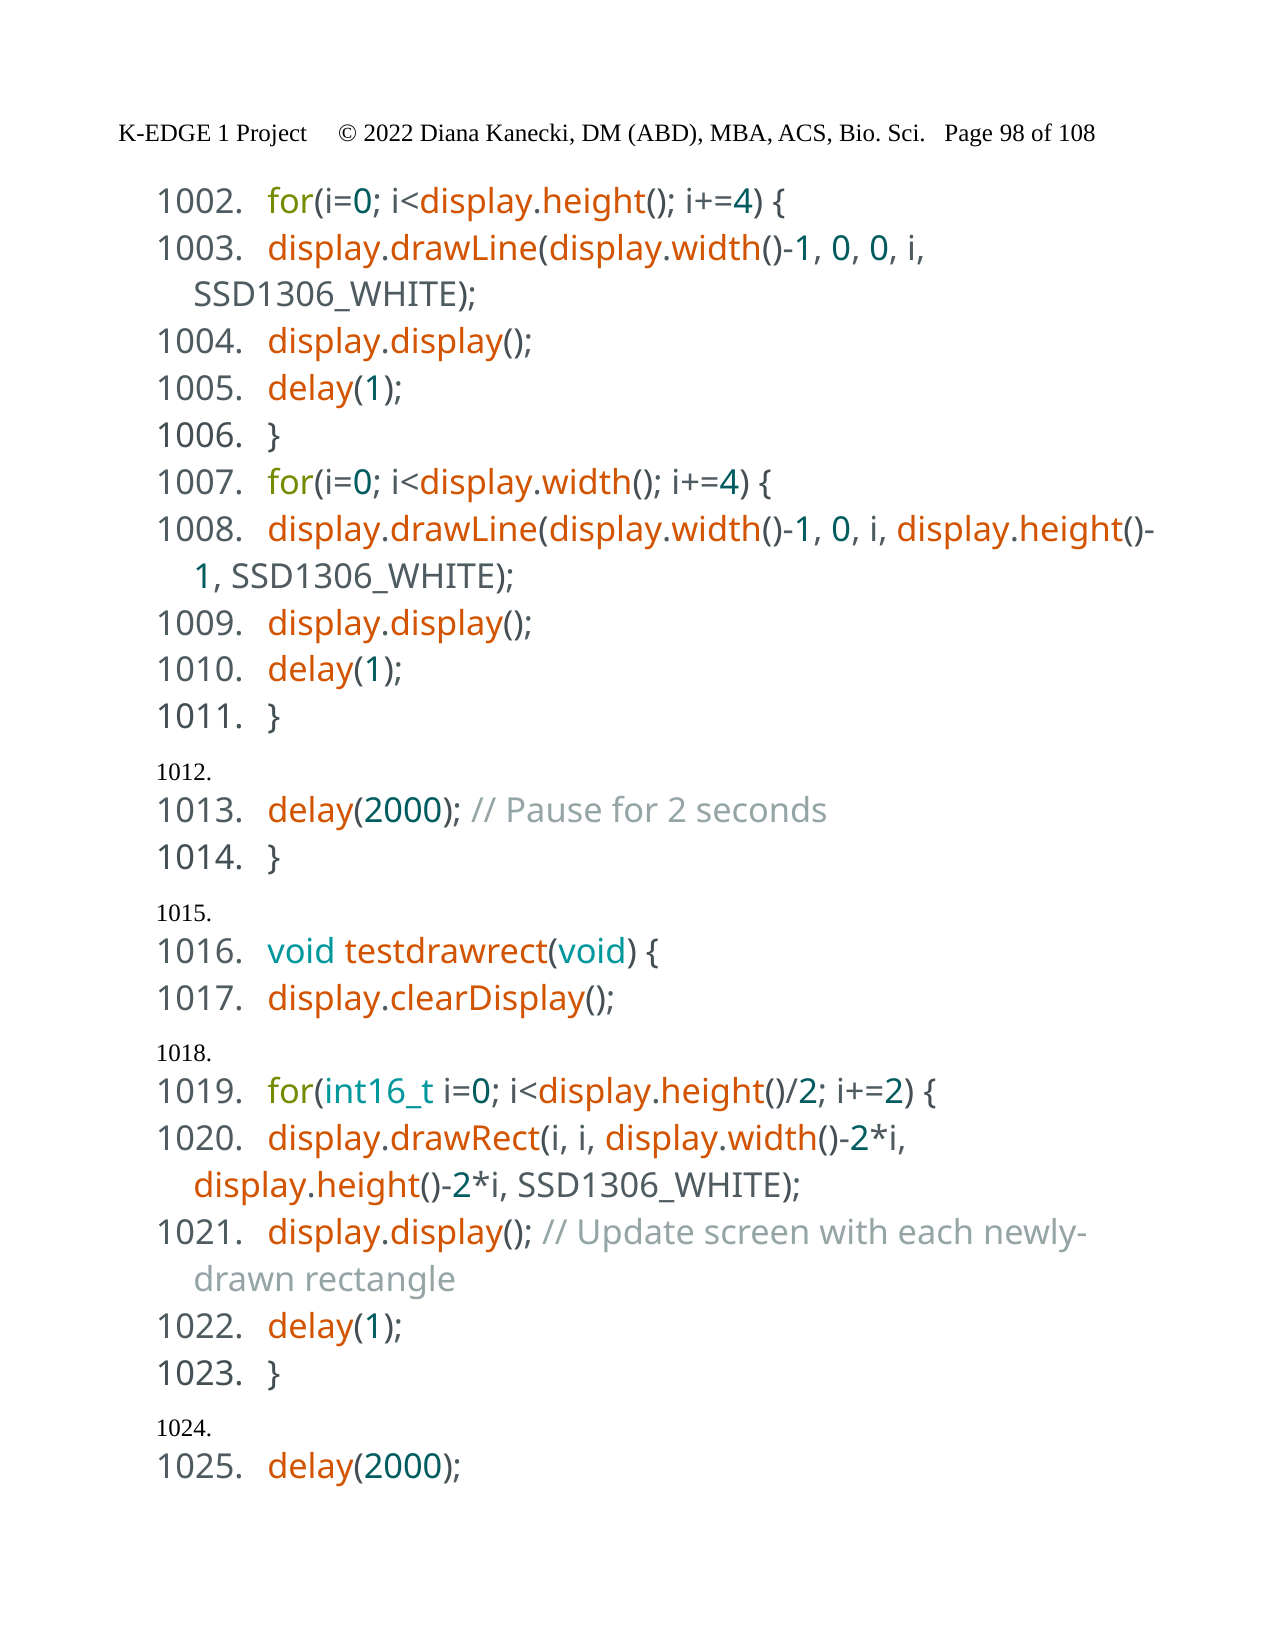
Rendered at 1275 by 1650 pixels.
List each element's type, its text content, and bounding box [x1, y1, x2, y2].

list } [156, 692, 1157, 739]
list display.display(); // Update screen with each newly-drawn rectangle [156, 1208, 1157, 1301]
list delay(1); [156, 1301, 1157, 1348]
list display.drawLine(display.width()-1, 0, 0, i, SSD1306_WHITE); [156, 223, 1157, 317]
list } [156, 411, 1157, 458]
list for(int16_t i=0; i<display.height()/2; i+=2) { [156, 1067, 1157, 1114]
list delay(2000); [156, 1442, 1157, 1489]
list display.clearDisplay(); [156, 973, 1157, 1020]
list display.display(); [156, 598, 1157, 645]
list display.display(); [156, 317, 1157, 364]
list } [156, 833, 1157, 879]
list for(i=0; i<display.width(); i+=4) { [156, 458, 1157, 504]
list display.drawLine(display.width()-1, 0, i, display.height()-1, SSD1306_WHITE); [156, 504, 1157, 598]
list for(i=0; i<display.height(); i+=4) { [156, 176, 1157, 223]
list delay(2000); // Pause for 2 seconds [156, 786, 1157, 833]
list delay(1); [156, 645, 1157, 692]
list display.drawRect(i, i, display.width()-2*i, display.height()-2*i, SSD1306_WHITE); [156, 1114, 1157, 1208]
list delay(1); [156, 364, 1157, 411]
list } [156, 1348, 1157, 1395]
list void testdrawrect(void) { [156, 926, 1157, 973]
